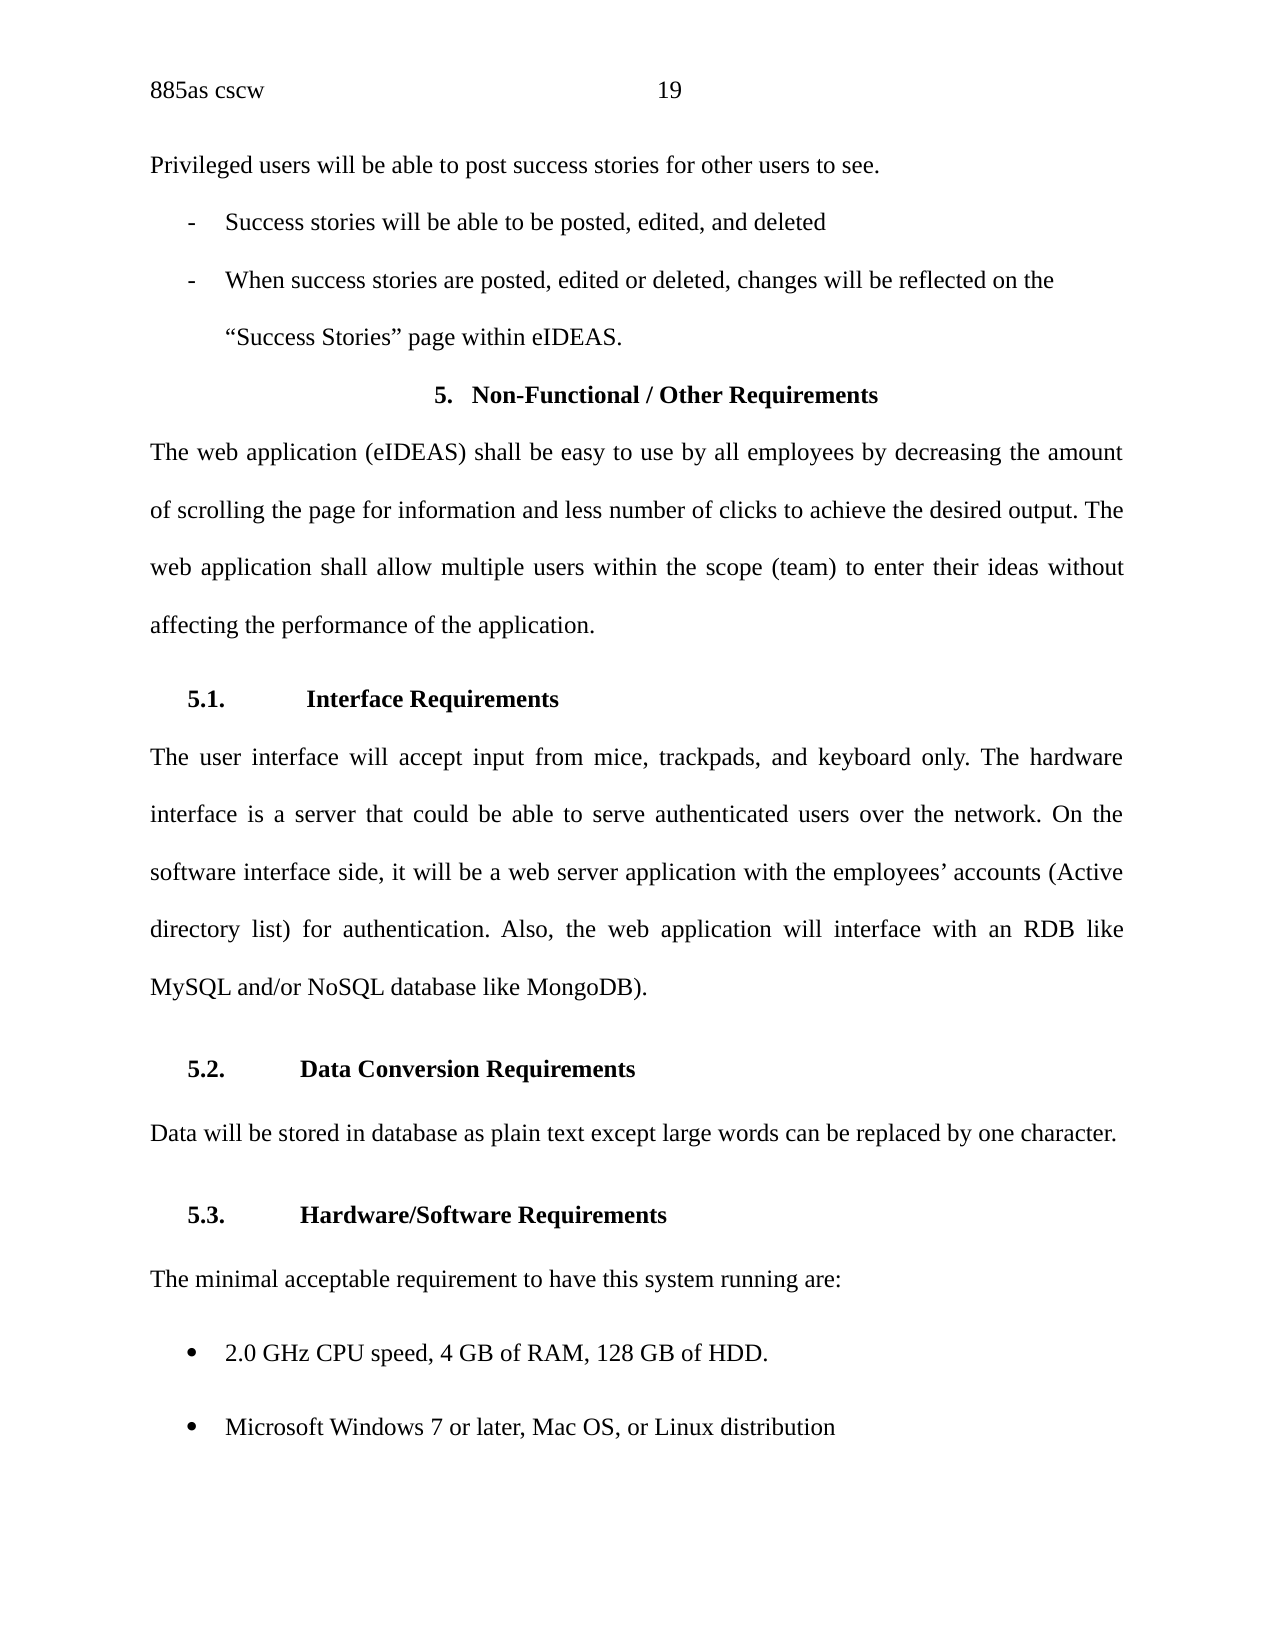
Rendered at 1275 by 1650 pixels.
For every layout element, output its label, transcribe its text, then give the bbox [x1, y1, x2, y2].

text The minimal acceptable requirement to have this system running are: [150, 1264, 1125, 1293]
list When success stories are posted, edited or deleted, changes will be reflected on the “Success Stories” page within eIDEAS. [187, 265, 1125, 351]
list 2.0 GHz CPU speed, 4 GB of RAM, 128 GB of HDD. [187, 1338, 1125, 1367]
subtitle Data Conversion Requirements [187, 1054, 1125, 1083]
subtitle Interface Requirements [187, 684, 1125, 713]
text The web application (eIDEAS) shall be easy to use by all employees by decreasing the amount of scrolling the page for information and less number of clicks to achieve the desired output. The web application shall allow multiple users within the scope (team) to enter their ideas without affecting the performance of the application. [150, 437, 1125, 639]
subtitle Non-Functional / Other Requirements [187, 380, 1125, 409]
text The user interface will accept input from mice, trackpads, and keyboard only. The hardware interface is a server that could be able to serve authenticated users over the network. On the software interface side, it will be a web server application with the employees’ accounts (Active directory list) for authentication. Also, the web application will interface with an RDB like MySQL and/or NoSQL database like MongoDB). [150, 742, 1125, 1000]
text Privileged users will be able to post success stories for other users to see. [150, 150, 1125, 179]
list Success stories will be able to be posted, edited, and deleted [187, 207, 1125, 236]
list Microsoft Windows 7 or later, Mac OS, or Linux distribution [187, 1412, 1125, 1441]
subtitle Hardware/Software Requirements [187, 1200, 1125, 1229]
text Data will be stored in database as plain text except large words can be replaced by one character. [150, 1118, 1125, 1147]
